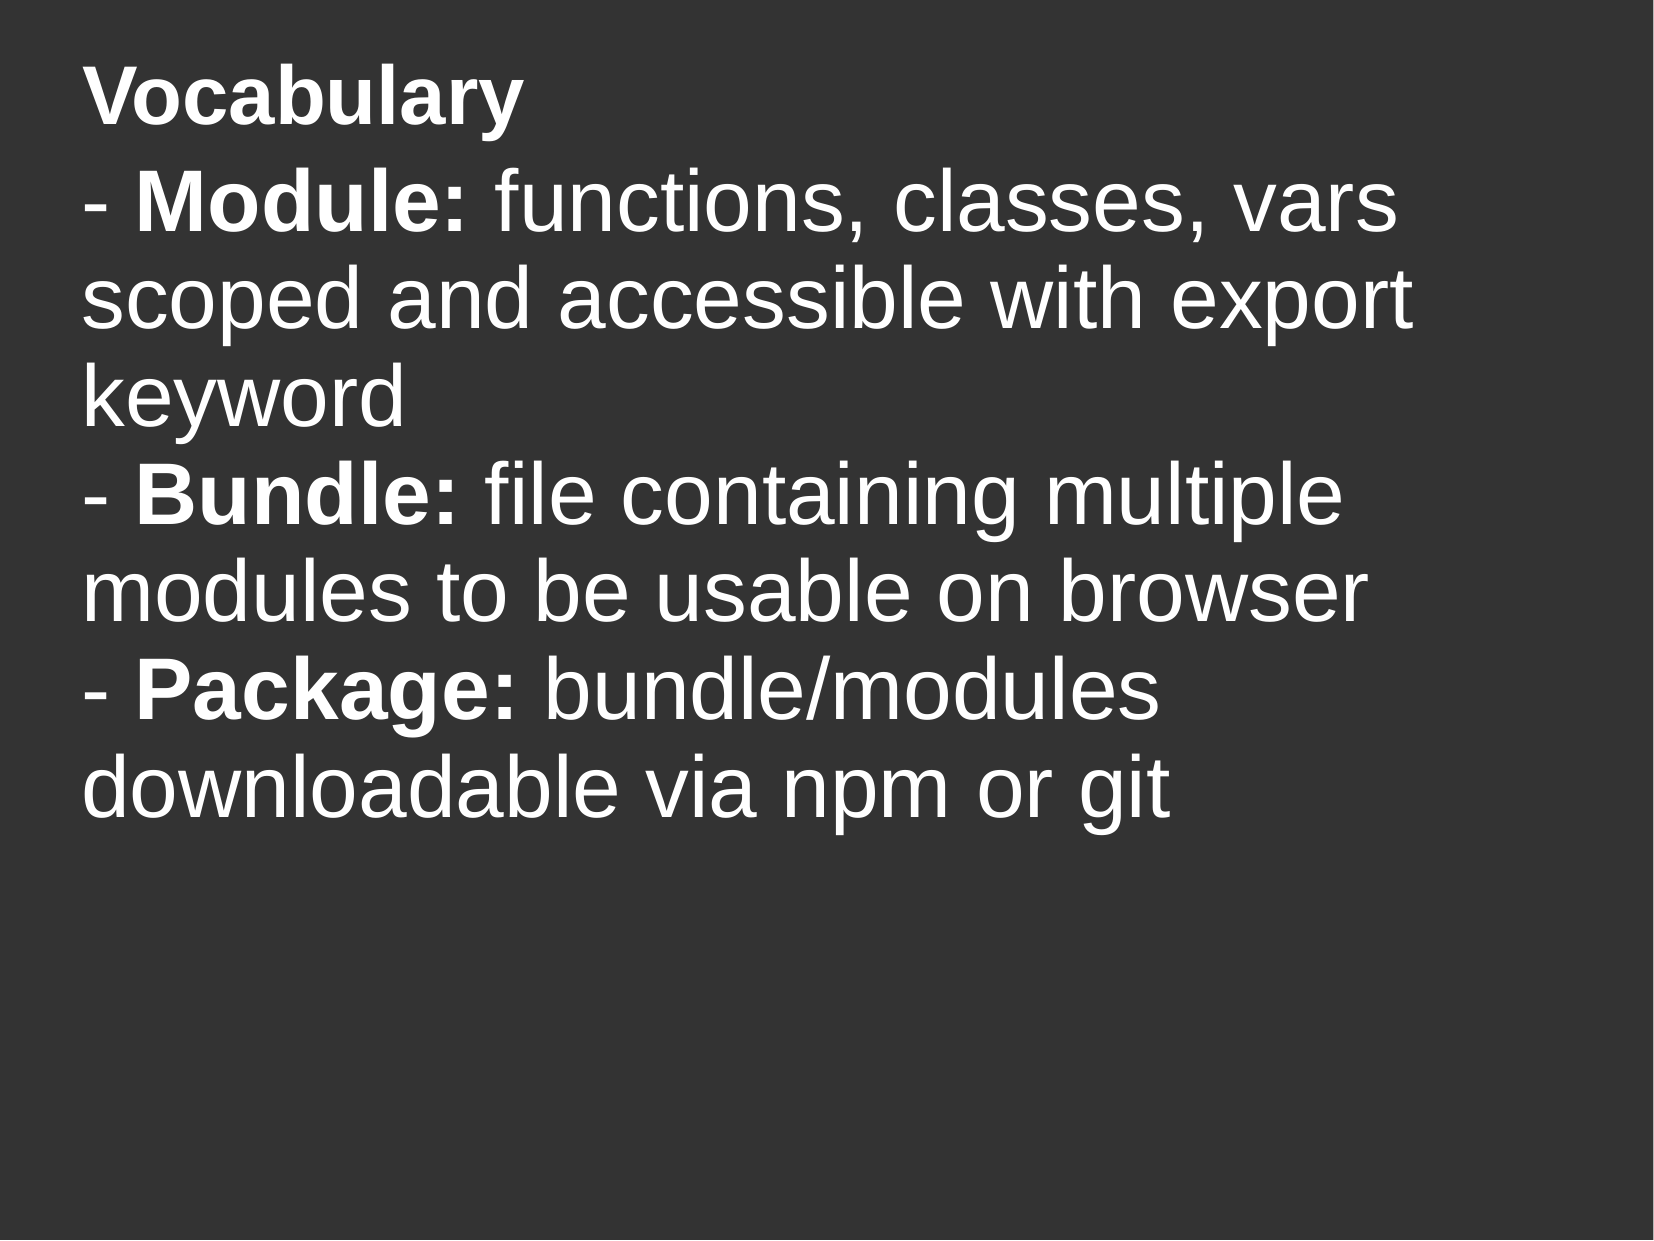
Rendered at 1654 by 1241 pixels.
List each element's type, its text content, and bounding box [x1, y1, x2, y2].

title - Module: functions, classes, vars scoped and accessible with export keyword - Bundle: file containing multiple modules to be usable on browser - Package: bundle/modules downloadable via npm or git [81, 151, 1570, 836]
title Vocabulary [82, 49, 1571, 257]
